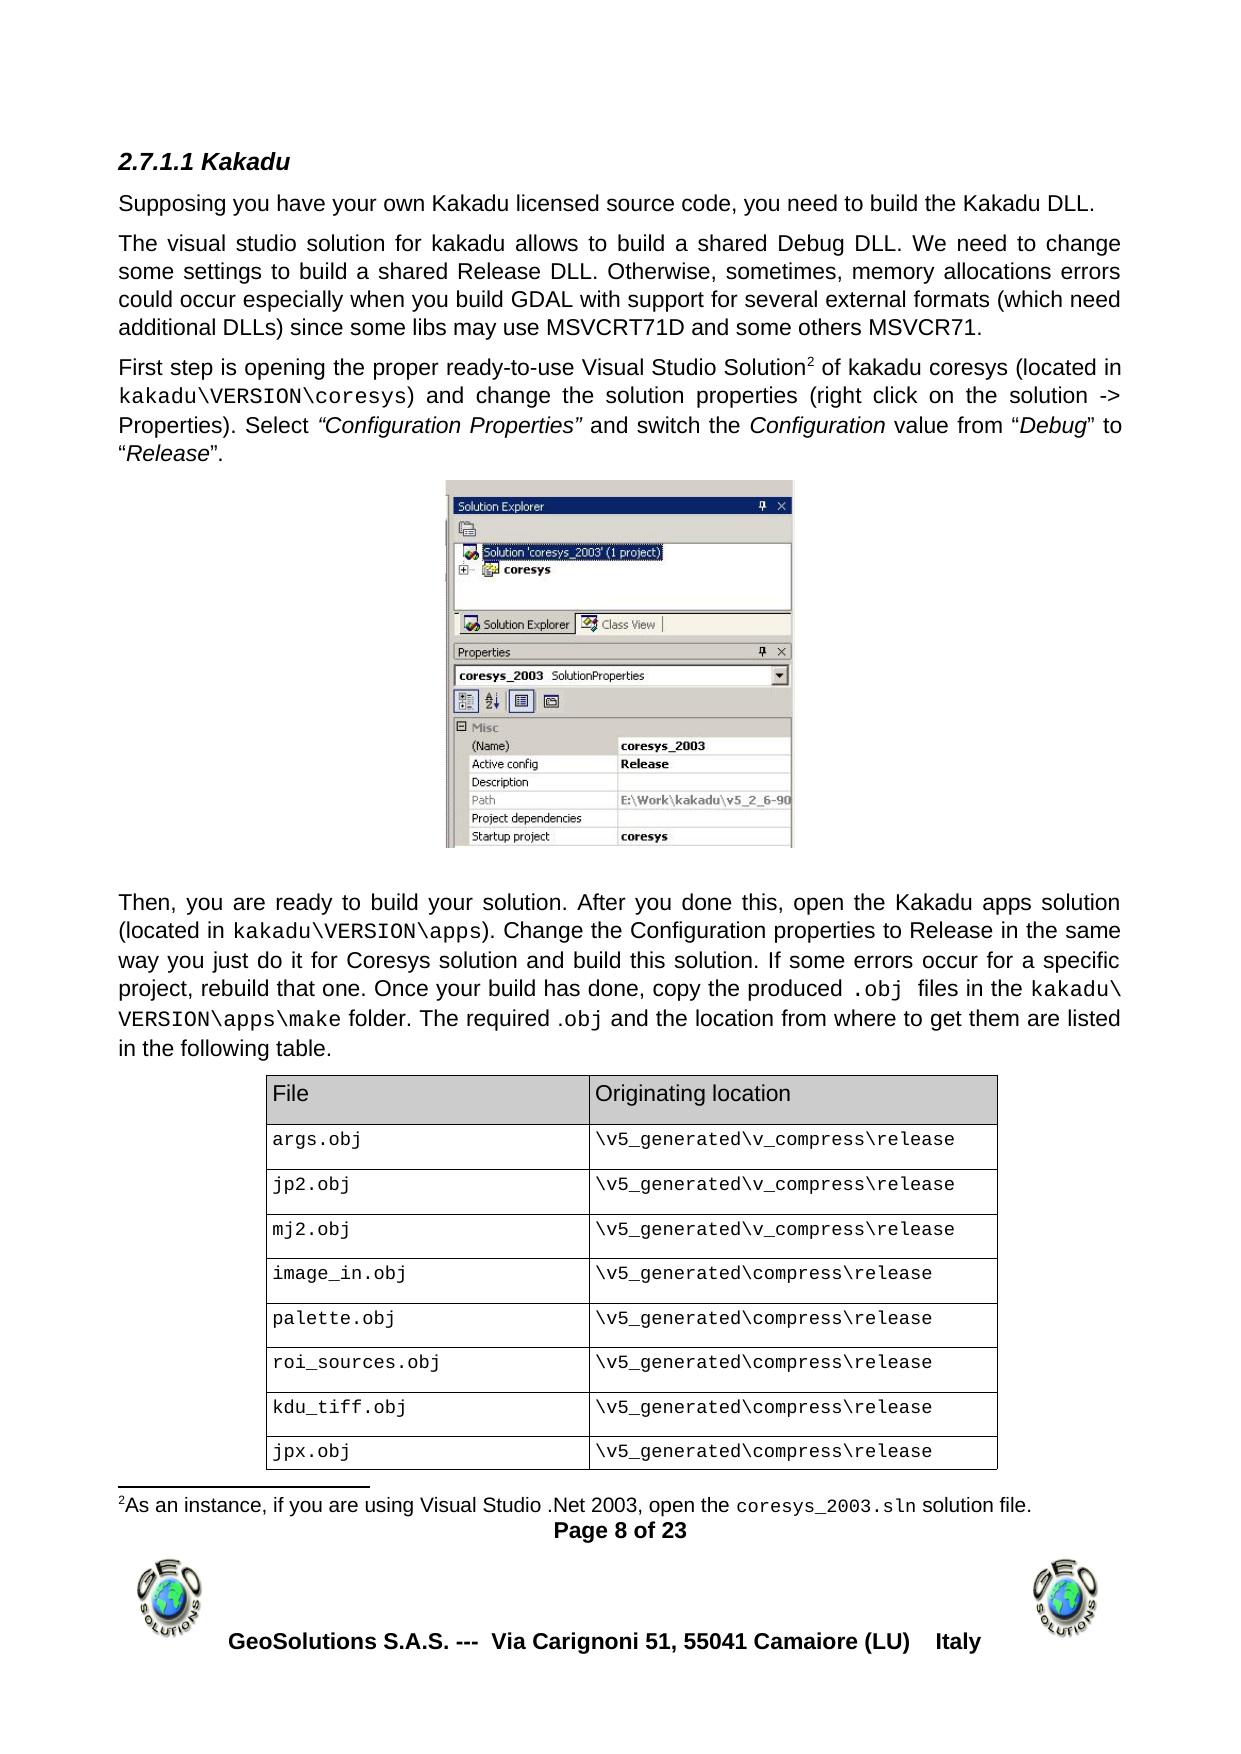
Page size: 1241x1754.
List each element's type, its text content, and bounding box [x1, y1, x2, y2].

table_cell roi_sources.obj [267, 1348, 589, 1392]
text As an instance, if you are using Visual Studio .Net 2003, open the coresys_2003.sln solution file. [118, 1493, 1122, 1518]
table_cell mj2.obj [267, 1215, 589, 1258]
text Then, you are ready to build your solution. After you done this, open the Kakadu apps solution (located in kakadu\VERSION\apps). Change the Configuration properties to Release in the same way you just do it for Coresys solution and build this solution. If some errors occur for a specific project, rebuild that one. Once your build has done, copy the produced .obj files in the kakadu\VERSION\apps\make folder. The required .obj and the location from where to get them are listed in the following table. [118, 890, 1122, 1061]
table_cell \v5_generated\v_compress\release [590, 1215, 997, 1258]
picture [134, 1552, 205, 1641]
table_cell kdu_tiff.obj [267, 1393, 589, 1436]
table_cell \v5_generated\compress\release [590, 1348, 997, 1392]
text The visual studio solution for kakadu allows to build a shared Debug DLL. We need to change some settings to build a shared Release DLL. Otherwise, sometimes, memory allocations errors could occur especially when you build GDAL with support for several external formats (which need additional DLLs) since some libs may use MSVCRT71D and some others MSVCR71. [118, 230, 1122, 340]
table_header Originating location [590, 1076, 997, 1124]
picture [445, 480, 795, 848]
table_cell \v5_generated\v_compress\release [590, 1125, 997, 1169]
table_cell \v5_generated\compress\release [590, 1437, 997, 1469]
picture [1030, 1552, 1101, 1641]
subtitle Kakadu [118, 148, 1122, 175]
table_cell jpx.obj [267, 1437, 589, 1469]
table_header File [267, 1076, 589, 1124]
table_cell palette.obj [267, 1304, 589, 1347]
table_cell args.obj [267, 1125, 589, 1169]
table_cell image_in.obj [267, 1259, 589, 1303]
text Supposing you have your own Kakadu licensed source code, you need to build the Kakadu DLL. [118, 191, 1122, 216]
table_cell jp2.obj [267, 1170, 589, 1213]
table_cell \v5_generated\v_compress\release [590, 1170, 997, 1213]
text First step is opening the proper ready-to-use Visual Studio Solution of kakadu coresys (located in kakadu\VERSION\coresys) and change the solution properties (right click on the solution -> Properties). Select “Configuration Properties” and switch the Configuration value from “Debug” to “Release”. [118, 355, 1122, 466]
table_cell \v5_generated\compress\release [590, 1304, 997, 1347]
table_cell \v5_generated\compress\release [590, 1259, 997, 1303]
table_cell \v5_generated\compress\release [590, 1393, 997, 1436]
